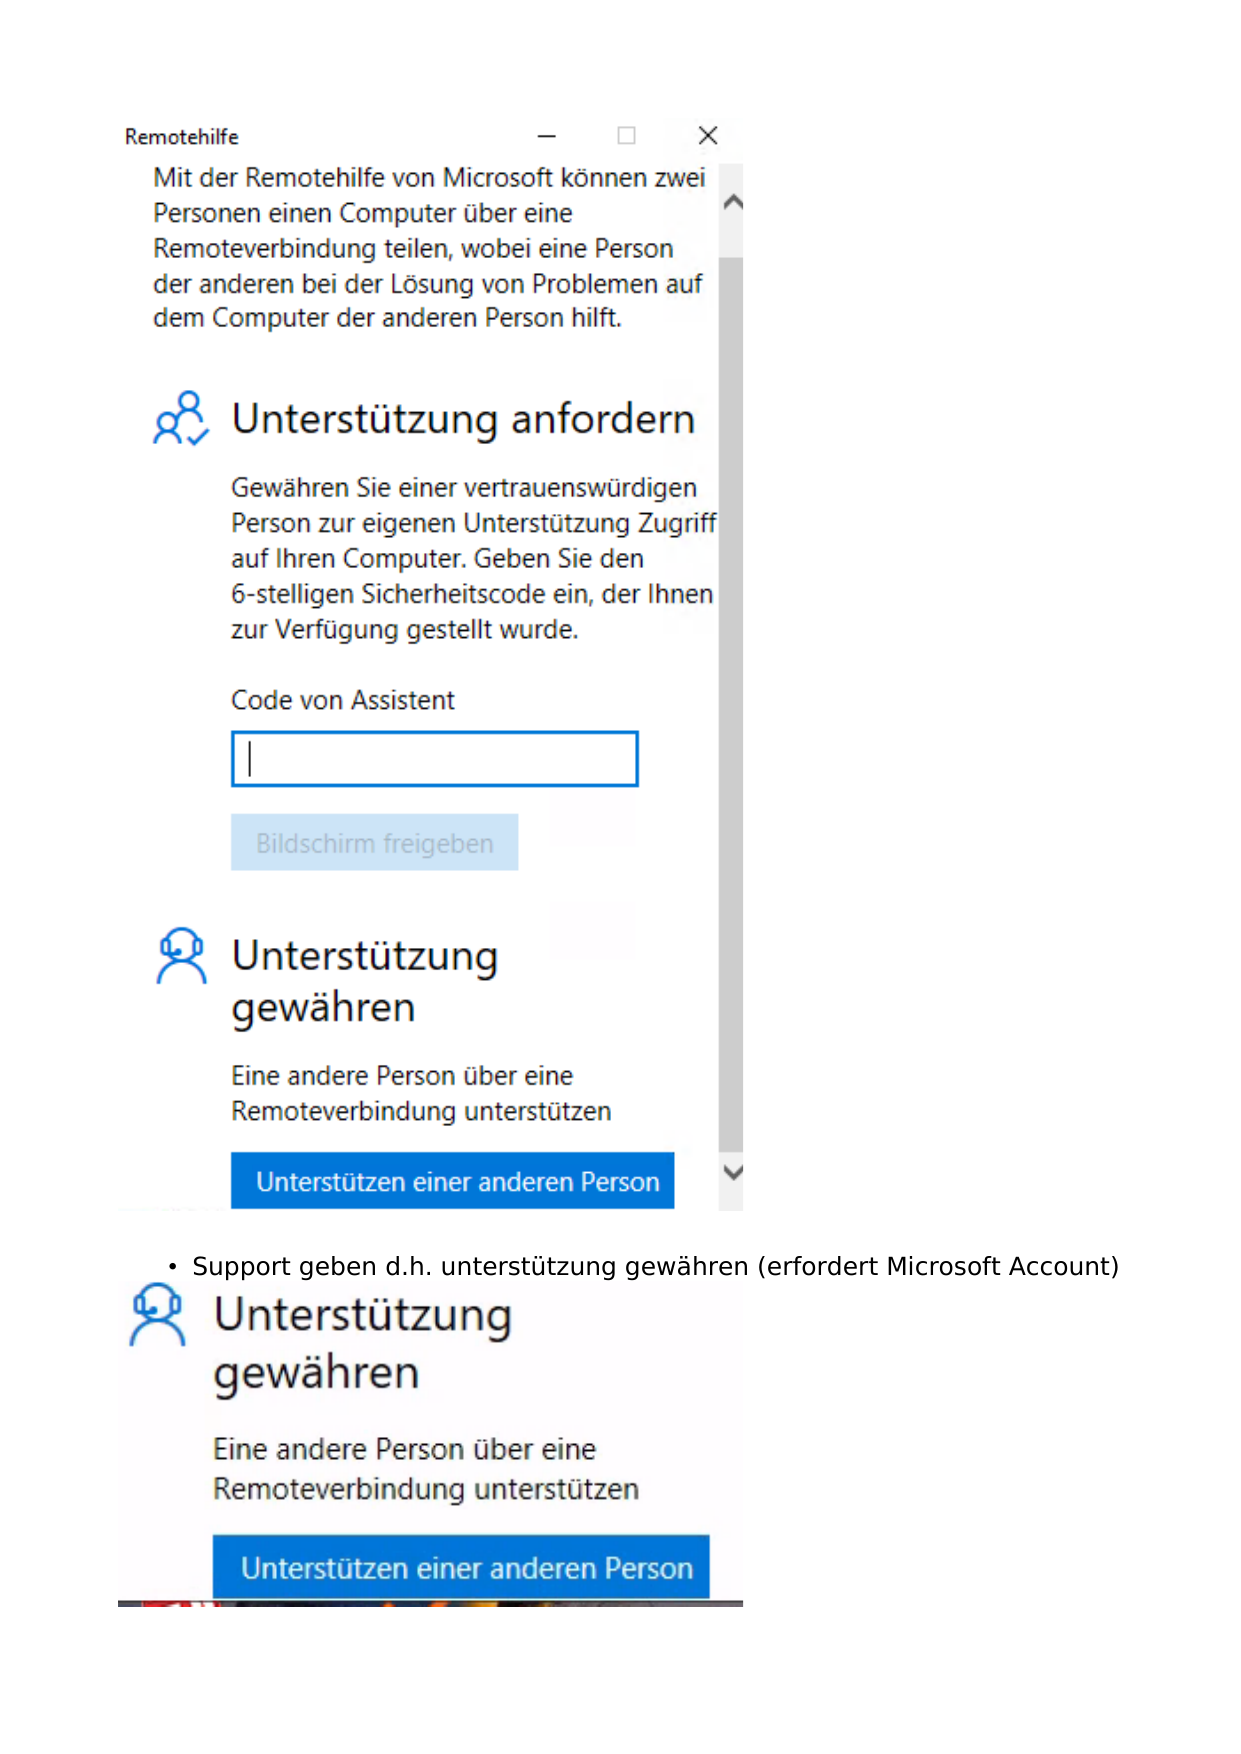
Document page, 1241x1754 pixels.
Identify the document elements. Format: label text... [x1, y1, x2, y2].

list Support geben d.h. unterstützung gewähren (erfordert Microsoft Account) [177, 1252, 1122, 1282]
picture [118, 118, 744, 1211]
picture [118, 1281, 744, 1607]
